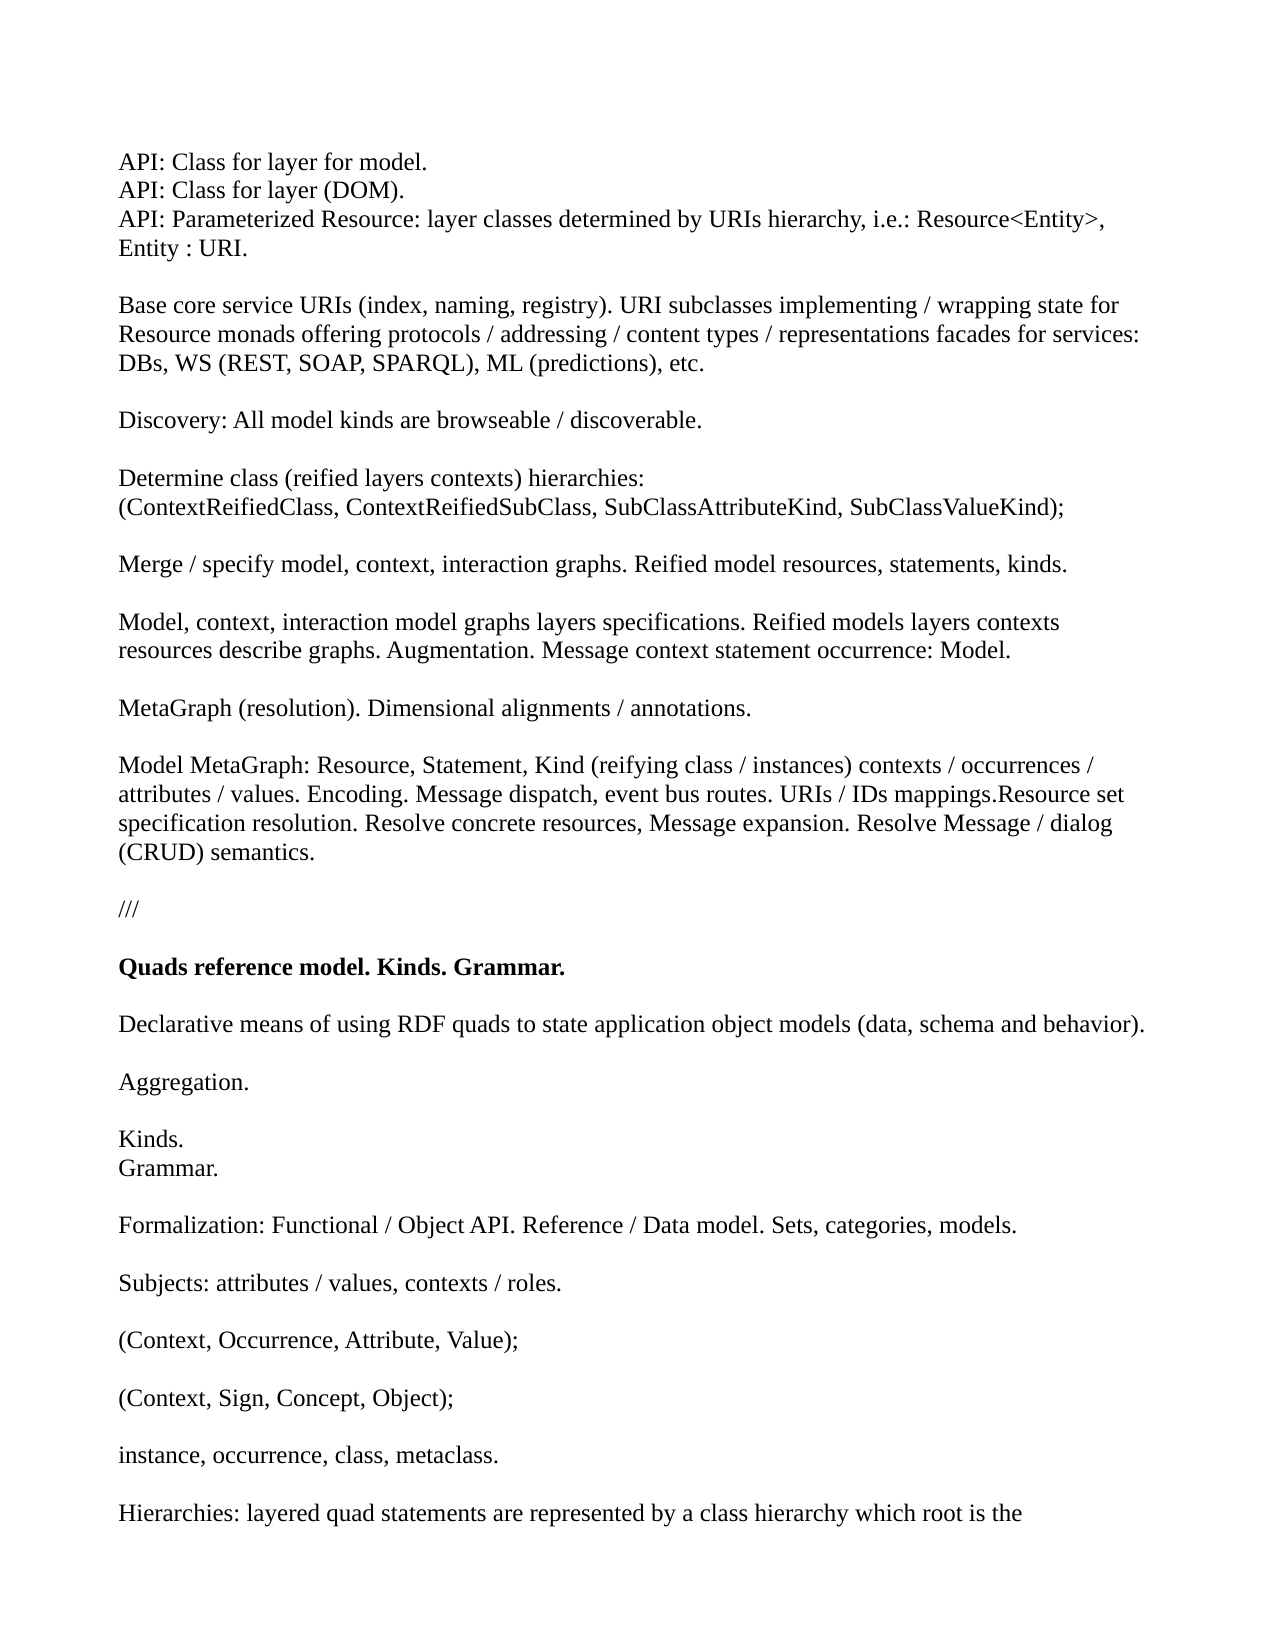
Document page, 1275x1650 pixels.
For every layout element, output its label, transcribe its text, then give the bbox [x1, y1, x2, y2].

text Hierarchies: layered quad statements are represented by a class hierarchy which root is the [118, 1498, 1157, 1527]
text Base core service URIs (index, naming, registry). URI subclasses implementing / wrapping state for Resource monads offering protocols / addressing / content types / representations facades for services: DBs, WS (REST, SOAP, SPARQL), ML (predictions), etc. [118, 291, 1157, 377]
text Determine class (reified layers contexts) hierarchies: [118, 463, 1157, 492]
text API: Class for layer (DOM). [118, 176, 1157, 204]
text Discovery: All model kinds are browseable / discoverable. [118, 406, 1157, 434]
text Grammar. [118, 1153, 1157, 1182]
text Declarative means of using RDF quads to state application object models (data, schema and behavior). [118, 1009, 1157, 1038]
text Merge / specify model, context, interaction graphs. Reified model resources, statements, kinds. [118, 549, 1157, 578]
text Kinds. [118, 1124, 1157, 1153]
text Model MetaGraph: Resource, Statement, Kind (reifying class / instances) contexts / occurrences / attributes / values. Encoding. Message dispatch, event bus routes. URIs / IDs mappings.Resource set specification resolution. Resolve concrete resources, Message expansion. Resolve Message / dialog (CRUD) semantics. [118, 751, 1157, 866]
text instance, occurrence, class, metaclass. [118, 1441, 1157, 1469]
text MetaGraph (resolution). Dimensional alignments / annotations. [118, 693, 1157, 722]
text Aggregation. [118, 1067, 1157, 1096]
text Quads reference model. Kinds. Grammar. [118, 952, 1157, 981]
text API: Class for layer for model. [118, 147, 1157, 176]
text (Context, Occurrence, Attribute, Value); [118, 1326, 1157, 1354]
text API: Parameterized Resource: layer classes determined by URIs hierarchy, i.e.: Resource<Entity>, Entity : URI. [118, 204, 1157, 262]
text /// [118, 894, 1157, 923]
text Subjects: attributes / values, contexts / roles. [118, 1268, 1157, 1297]
text Formalization: Functional / Object API. Reference / Data model. Sets, categories, models. [118, 1211, 1157, 1239]
text (ContextReifiedClass, ContextReifiedSubClass, SubClassAttributeKind, SubClassValueKind); [118, 492, 1157, 521]
text (Context, Sign, Concept, Object); [118, 1383, 1157, 1412]
text Model, context, interaction model graphs layers specifications. Reified models layers contexts resources describe graphs. Augmentation. Message context statement occurrence: Model. [118, 607, 1157, 664]
